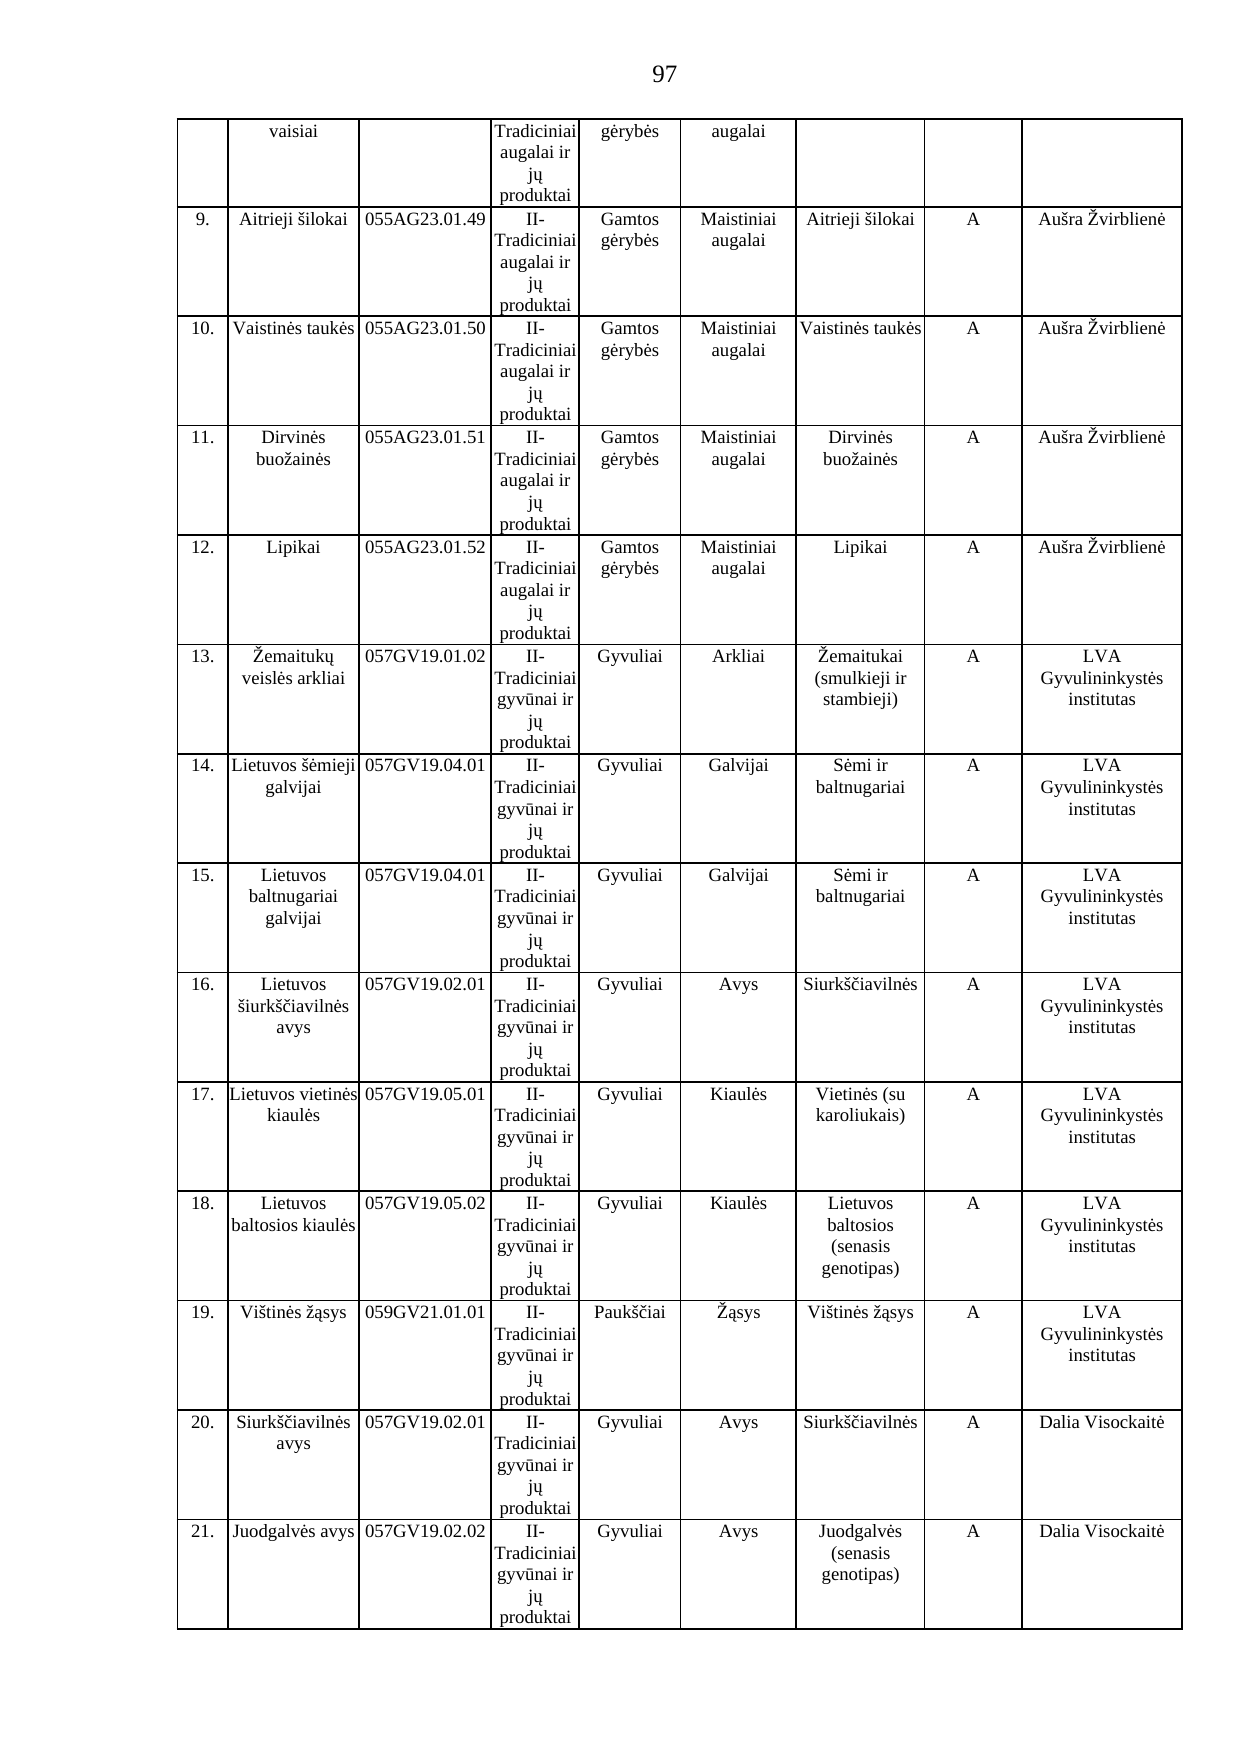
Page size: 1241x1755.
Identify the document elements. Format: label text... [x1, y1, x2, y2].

table_cell Žemaitukų veislės arkliai [229, 645, 358, 753]
table_cell Gamtos gėrybės [580, 317, 680, 425]
table_cell Avys [681, 1520, 795, 1628]
table_cell 057GV19.02.02 [360, 1520, 490, 1628]
table_cell Aitrieji šilokai [797, 208, 924, 315]
table_cell Juodgalvės avys [229, 1520, 358, 1628]
table_cell 055AG23.01.50 [360, 317, 490, 425]
table_cell Lietuvos baltnugariai galvijai [229, 864, 358, 972]
table_cell 14. [178, 755, 227, 862]
table_cell Gyvuliai [580, 1083, 680, 1190]
table_cell 10. [178, 317, 227, 425]
table_cell 11. [178, 426, 227, 534]
table_cell 15. [178, 864, 227, 972]
table_cell Gyvuliai [580, 973, 680, 1081]
table_cell gėrybės [580, 120, 680, 206]
table_cell 055AG23.01.51 [360, 426, 490, 534]
table_cell LVA Gyvulininkystės institutas [1023, 1192, 1181, 1300]
table_cell Dalia Visockaitė [1023, 1520, 1181, 1628]
table_cell Žąsys [681, 1301, 795, 1409]
table_cell Sėmi ir baltnugariai [797, 864, 924, 972]
table_cell 18. [178, 1192, 227, 1300]
table_cell A [925, 973, 1021, 1081]
table_cell Gamtos gėrybės [580, 426, 680, 534]
table_cell 17. [178, 1083, 227, 1190]
table_cell augalai [681, 120, 795, 206]
table_cell Dirvinės buožainės [797, 426, 924, 534]
table_cell II-Tradiciniai augalai ir jų produktai [492, 317, 578, 425]
table_cell Maistiniai augalai [681, 208, 795, 315]
table_cell A [925, 317, 1021, 425]
table_cell Vaistinės taukės [229, 317, 358, 425]
table_cell A [925, 536, 1021, 643]
table_cell Lietuvos vietinės kiaulės [229, 1083, 358, 1190]
table_cell Gamtos gėrybės [580, 208, 680, 315]
table_cell Gyvuliai [580, 1520, 680, 1628]
table_cell 16. [178, 973, 227, 1081]
table_cell Aitrieji šilokai [229, 208, 358, 315]
table_cell II-Tradiciniai gyvūnai ir jų produktai [492, 1411, 578, 1518]
table_cell Kiaulės [681, 1083, 795, 1190]
table_cell Gyvuliai [580, 755, 680, 862]
table_cell A [925, 1411, 1021, 1518]
table_cell Dirvinės buožainės [229, 426, 358, 534]
table_cell Paukščiai [580, 1301, 680, 1409]
table_cell Gyvuliai [580, 645, 680, 753]
table_cell Gyvuliai [580, 1192, 680, 1300]
table_cell LVA Gyvulininkystės institutas [1023, 755, 1181, 862]
table_cell 19. [178, 1301, 227, 1409]
table_cell II-Tradiciniai gyvūnai ir jų produktai [492, 864, 578, 972]
table_cell 12. [178, 536, 227, 643]
table_cell Vietinės (su karoliukais) [797, 1083, 924, 1190]
table_cell II-Tradiciniai gyvūnai ir jų produktai [492, 1301, 578, 1409]
table_cell 055AG23.01.49 [360, 208, 490, 315]
table_cell 057GV19.05.01 [360, 1083, 490, 1190]
table_cell A [925, 1083, 1021, 1190]
table_cell 057GV19.01.02 [360, 645, 490, 753]
table_cell 059GV21.01.01 [360, 1301, 490, 1409]
table_cell LVA Gyvulininkystės institutas [1023, 645, 1181, 753]
table_cell Maistiniai augalai [681, 317, 795, 425]
table_cell Dalia Visockaitė [1023, 1411, 1181, 1518]
table_cell LVA Gyvulininkystės institutas [1023, 864, 1181, 972]
table_cell 057GV19.02.01 [360, 973, 490, 1081]
table_cell A [925, 645, 1021, 753]
table_cell Gyvuliai [580, 864, 680, 972]
table_cell II-Tradiciniai augalai ir jų produktai [492, 426, 578, 534]
table_cell Lietuvos baltosios (senasis genotipas) [797, 1192, 924, 1300]
table_cell LVA Gyvulininkystės institutas [1023, 1083, 1181, 1190]
table_cell 055AG23.01.52 [360, 536, 490, 643]
table_cell 057GV19.05.02 [360, 1192, 490, 1300]
table_cell Arkliai [681, 645, 795, 753]
table_cell [1023, 120, 1181, 206]
table_cell Vištinės žąsys [229, 1301, 358, 1409]
table_cell Galvijai [681, 755, 795, 862]
table_cell Avys [681, 1411, 795, 1518]
table_cell Aušra Žvirblienė [1023, 317, 1181, 425]
table_cell A [925, 1520, 1021, 1628]
table_cell Maistiniai augalai [681, 536, 795, 643]
table_cell II-Tradiciniai augalai ir jų produktai [492, 536, 578, 643]
table_cell 20. [178, 1411, 227, 1518]
table_cell Lietuvos baltosios kiaulės [229, 1192, 358, 1300]
table_cell II-Tradiciniai augalai ir jų produktai [492, 208, 578, 315]
table_cell vaisiai [229, 120, 358, 206]
table_cell Siurkščiavilnės [797, 1411, 924, 1518]
table_cell [360, 120, 490, 206]
table_cell Aušra Žvirblienė [1023, 536, 1181, 643]
table_cell Vaistinės taukės [797, 317, 924, 425]
table_cell Aušra Žvirblienė [1023, 426, 1181, 534]
table_cell Aušra Žvirblienė [1023, 208, 1181, 315]
table_cell Avys [681, 973, 795, 1081]
table_cell LVA Gyvulininkystės institutas [1023, 1301, 1181, 1409]
table_cell A [925, 755, 1021, 862]
table_cell Gyvuliai [580, 1411, 680, 1518]
table_cell II-Tradiciniai gyvūnai ir jų produktai [492, 1083, 578, 1190]
table_cell A [925, 1301, 1021, 1409]
table_cell Tradiciniai augalai ir jų produktai [492, 120, 578, 206]
table_cell 9. [178, 208, 227, 315]
table_cell A [925, 864, 1021, 972]
table_cell Gamtos gėrybės [580, 536, 680, 643]
table_cell Sėmi ir baltnugariai [797, 755, 924, 862]
table_cell LVA Gyvulininkystės institutas [1023, 973, 1181, 1081]
table_cell II-Tradiciniai gyvūnai ir jų produktai [492, 645, 578, 753]
table_cell Kiaulės [681, 1192, 795, 1300]
table_cell Lietuvos šiurkščiavilnės avys [229, 973, 358, 1081]
table_cell A [925, 426, 1021, 534]
table_cell II-Tradiciniai gyvūnai ir jų produktai [492, 1520, 578, 1628]
table_cell Siurkščiavilnės avys [229, 1411, 358, 1518]
table_cell 13. [178, 645, 227, 753]
table_cell [925, 120, 1021, 206]
table_cell Siurkščiavilnės [797, 973, 924, 1081]
table_cell A [925, 208, 1021, 315]
table_cell II-Tradiciniai gyvūnai ir jų produktai [492, 973, 578, 1081]
table_cell Lietuvos šėmieji galvijai [229, 755, 358, 862]
table_cell Lipikai [229, 536, 358, 643]
table_cell 057GV19.04.01 [360, 755, 490, 862]
table_cell 057GV19.04.01 [360, 864, 490, 972]
table_cell 21. [178, 1520, 227, 1628]
table_cell 057GV19.02.01 [360, 1411, 490, 1518]
table_cell II-Tradiciniai gyvūnai ir jų produktai [492, 755, 578, 862]
table_cell Vištinės žąsys [797, 1301, 924, 1409]
table_cell Žemaitukai (smulkieji ir stambieji) [797, 645, 924, 753]
table_cell Galvijai [681, 864, 795, 972]
table_cell [797, 120, 924, 206]
table_cell [178, 120, 227, 206]
table_cell Maistiniai augalai [681, 426, 795, 534]
table_cell A [925, 1192, 1021, 1300]
table_cell II-Tradiciniai gyvūnai ir jų produktai [492, 1192, 578, 1300]
table_cell Juodgalvės (senasis genotipas) [797, 1520, 924, 1628]
table_cell Lipikai [797, 536, 924, 643]
